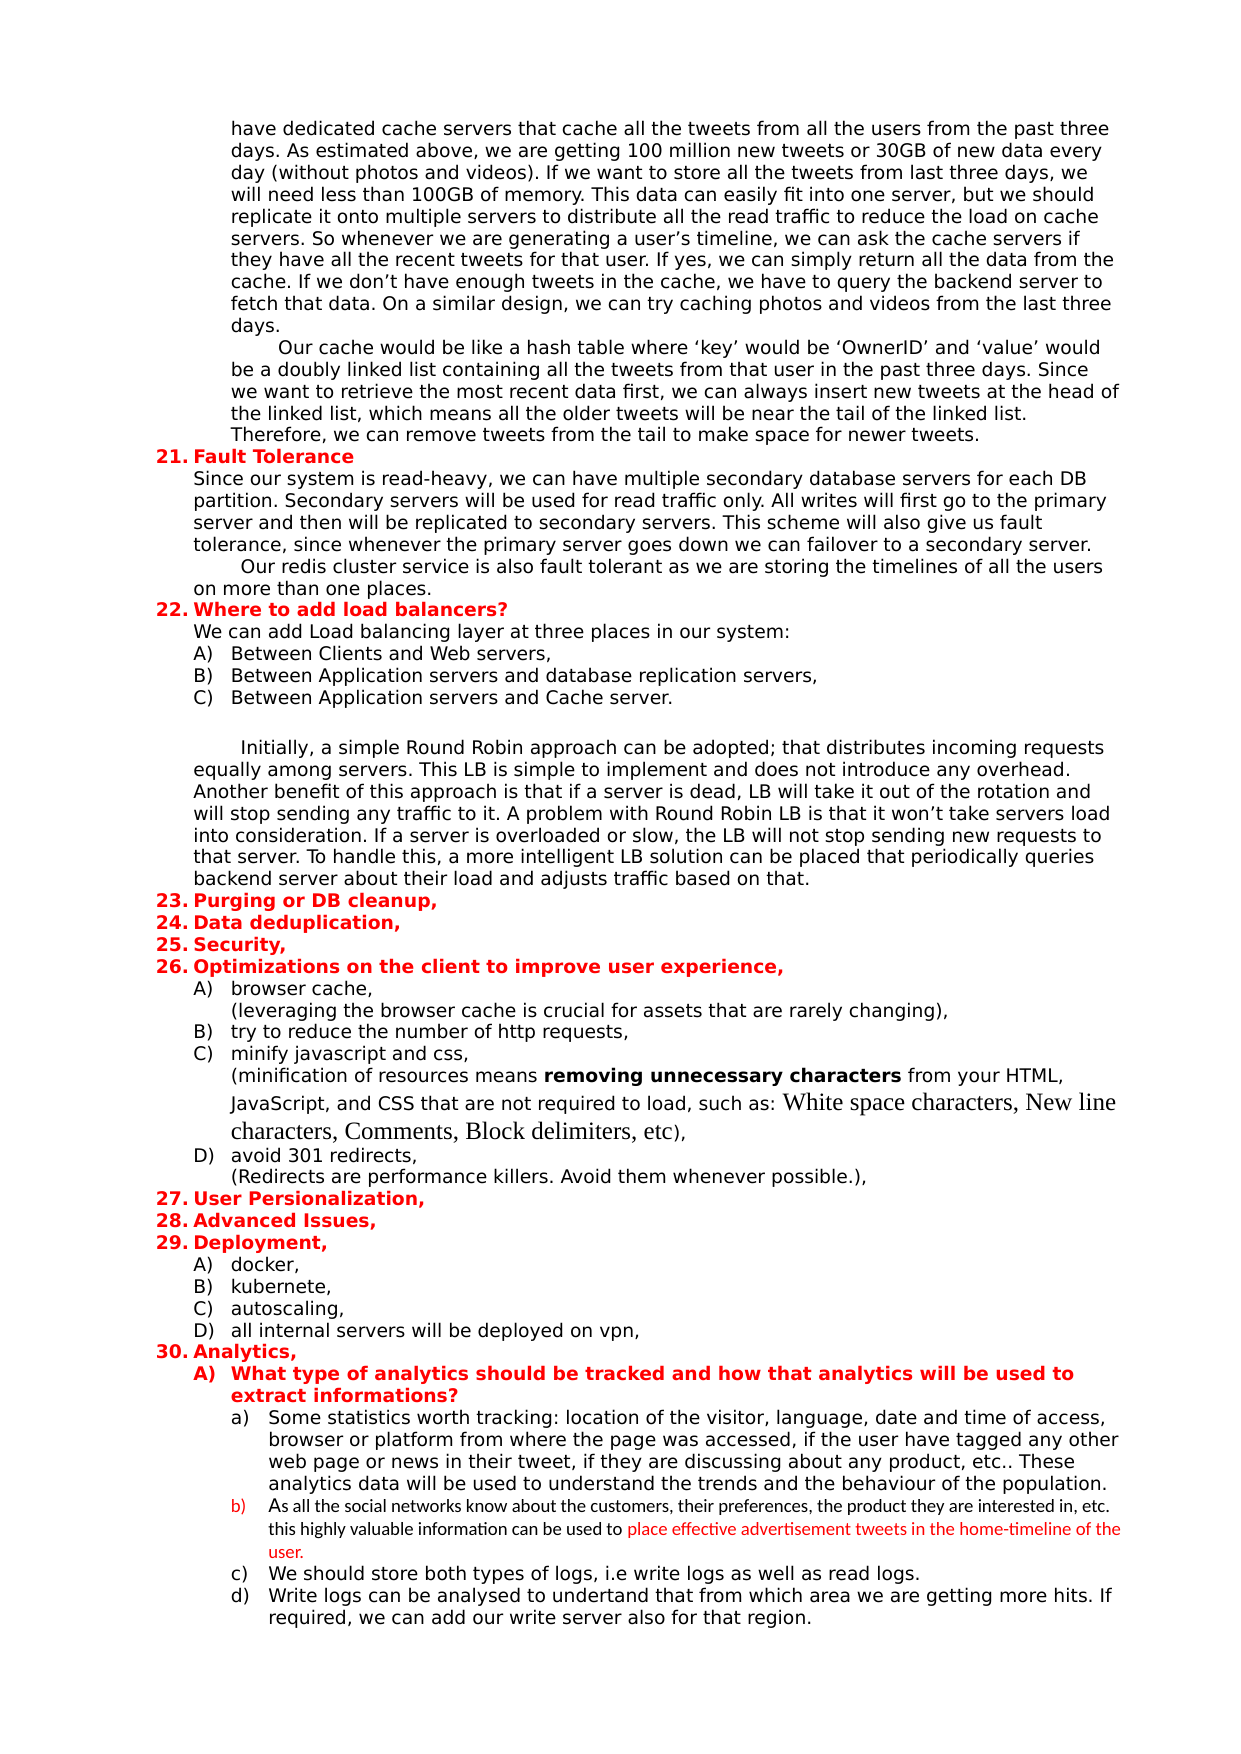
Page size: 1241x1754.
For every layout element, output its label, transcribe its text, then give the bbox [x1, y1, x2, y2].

list Where to add load balancers? [156, 599, 1122, 621]
list Data deduplication, [156, 912, 1122, 934]
list Since our system is read-heavy, we can have multiple secondary database servers for each DB partition. Secondary servers will be used for read traffic only. All writes will first go to the primary server and then will be replicated to secondary servers. This scheme will also give us fault tolerance, since whenever the primary server goes down we can failover to a secondary server. [156, 468, 1122, 556]
list Between Application servers and Cache server. [193, 687, 1122, 709]
list (minification of resources means removing unnecessary characters from your HTML, JavaScript, and CSS that are not required to load, such as: White space characters, New line characters, Comments, Block delimiters, etc), [193, 1065, 1122, 1144]
list Some statistics worth tracking: location of the visitor, language, date and time of access, browser or platform from where the page was accessed, if the user have tagged any other web page or news in their tweet, if they are discussing about any product, etc.. These analytics data will be used to understand the trends and the behaviour of the population. [231, 1407, 1122, 1494]
list Between Application servers and database replication servers, [193, 665, 1122, 687]
list Between Clients and Web servers, [193, 643, 1122, 665]
list avoid 301 redirects, [193, 1144, 1122, 1166]
list Purging or DB cleanup, [156, 890, 1122, 912]
list Advanced Issues, [156, 1210, 1122, 1232]
list autoscaling, [193, 1298, 1122, 1319]
list As all the social networks know about the customers, their preferences, the product they are interested in, etc. this highly valuable information can be used to place effective advertisement tweets in the home-timeline of the user. [231, 1494, 1122, 1563]
list Fault Tolerance [156, 446, 1122, 468]
list We should store both types of logs, i.e write logs as well as read logs. [231, 1563, 1122, 1585]
list Our redis cluster service is also fault tolerant as we are storing the timelines of all the users on more than one places. [156, 556, 1122, 599]
list What type of analytics should be tracked and how that analytics will be used to extract informations? [193, 1363, 1122, 1407]
list have dedicated cache servers that cache all the tweets from all the users from the past three days. As estimated above, we are getting 100 million new tweets or 30GB of new data every day (without photos and videos). If we want to store all the tweets from last three days, we will need less than 100GB of memory. This data can easily fit into one server, but we should replicate it onto multiple servers to distribute all the read traffic to reduce the load on cache servers. So whenever we are generating a user’s timeline, we can ask the cache servers if they have all the recent tweets for that user. If yes, we can simply return all the data from the cache. If we don’t have enough tweets in the cache, we have to query the backend server to fetch that data. On a similar design, we can try caching photos and videos from the last three days. [193, 118, 1122, 337]
list Security, [156, 934, 1122, 956]
list (Redirects are performance killers. Avoid them whenever possible.), [193, 1166, 1122, 1188]
list Initially, a simple Round Robin approach can be adopted; that distributes incoming requests equally among servers. This LB is simple to implement and does not introduce any overhead. Another benefit of this approach is that if a server is dead, LB will take it out of the rotation and will stop sending any traffic to it. A problem with Round Robin LB is that it won’t take servers load into consideration. If a server is overloaded or slow, the LB will not stop sending new requests to that server. To handle this, a more intelligent LB solution can be placed that periodically queries backend server about their load and adjusts traffic based on that. [156, 737, 1122, 890]
list Analytics, [156, 1341, 1122, 1363]
list all internal servers will be deployed on vpn, [193, 1319, 1122, 1341]
list We can add Load balancing layer at three places in our system: [156, 621, 1122, 643]
list Write logs can be analysed to undertand that from which area we are getting more hits. If required, we can add our write server also for that region. [231, 1585, 1122, 1629]
list Optimizations on the client to improve user experience, [156, 956, 1122, 978]
list browser cache, [193, 978, 1122, 999]
list (leveraging the browser cache is crucial for assets that are rarely changing), [193, 999, 1122, 1021]
list Our cache would be like a hash table where ‘key’ would be ‘OwnerID’ and ‘value’ would be a doubly linked list containing all the tweets from that user in the past three days. Since we want to retrieve the most recent data first, we can always insert new tweets at the head of the linked list, which means all the older tweets will be near the tail of the linked list. Therefore, we can remove tweets from the tail to make space for newer tweets. [193, 337, 1122, 446]
list kubernete, [193, 1276, 1122, 1298]
list User Persionalization, [156, 1188, 1122, 1210]
list Deployment, [156, 1232, 1122, 1254]
list try to reduce the number of http requests, [193, 1021, 1122, 1043]
list minify javascript and css, [193, 1043, 1122, 1065]
list docker, [193, 1254, 1122, 1276]
